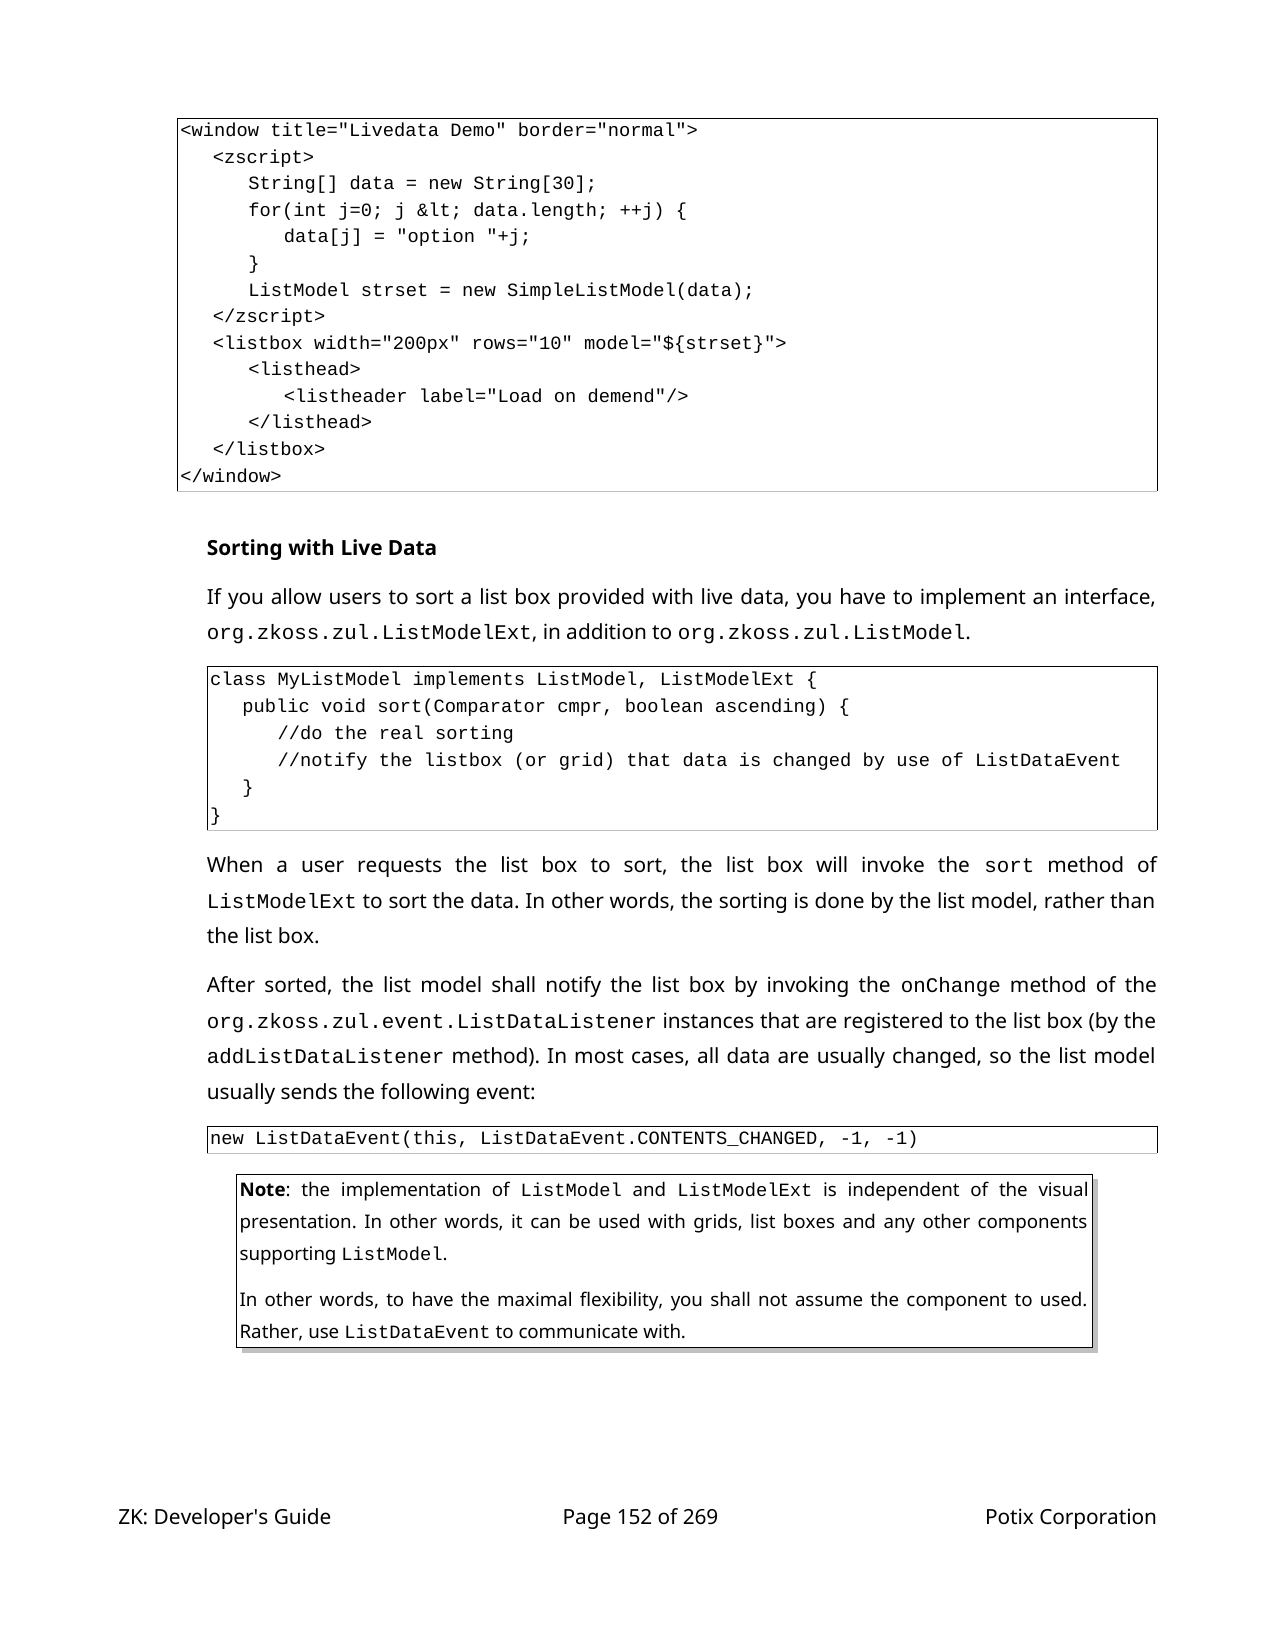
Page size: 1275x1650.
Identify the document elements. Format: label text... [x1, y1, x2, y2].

text If you allow users to sort a list box provided with live data, you have to implement an interface, org.zkoss.zul.ListModelExt, in addition to org.zkoss.zul.ListModel. [207, 582, 1157, 646]
text class MyListModel implements ListModel, ListModelExt { [208, 667, 1157, 691]
text //do the real sorting [208, 721, 1157, 745]
text } [208, 775, 1157, 799]
text After sorted, the list model shall notify the list box by invoking the onChange method of the org.zkoss.zul.event.ListDataListener instances that are registered to the list box (by the addListDataListener method). In most cases, all data are usually changed, so the list model usually sends the following event: [207, 970, 1157, 1105]
text When a user requests the list box to sort, the list box will invoke the sort method of ListModelExt to sort the data. In other words, the sorting is done by the list model, rather than the list box. [207, 850, 1157, 949]
text <window title="Livedata Demo" border="normal"> <zscript> String[] data = new String[30]; for(int j=0; j &lt; data.length; ++j) { data[j] = "option "+j; } ListModel strset = new SimpleListModel(data); </zscript> <listbox width="200px" rows="10" model="${strset}"> <listhead> <listheader label="Load on demend"/> </listhead> </listbox> </window> [178, 119, 1157, 491]
subtitle Sorting with Live Data [207, 533, 1157, 561]
text Note: the implementation of ListModel and ListModelExt is independent of the visual presentation. In other words, it can be used with grids, list boxes and any other components supporting ListModel. [237, 1175, 1092, 1266]
text public void sort(Comparator cmpr, boolean ascending) { [208, 694, 1157, 718]
text new ListDataEvent(this, ListDataEvent.CONTENTS_CHANGED, -1, -1) [208, 1127, 1157, 1153]
text //notify the listbox (or grid) that data is changed by use of ListDataEvent [208, 748, 1157, 772]
text } [208, 802, 1157, 830]
text In other words, to have the maximal flexibility, you shall not assume the component to used. Rather, use ListDataEvent to communicate with. [237, 1284, 1092, 1347]
